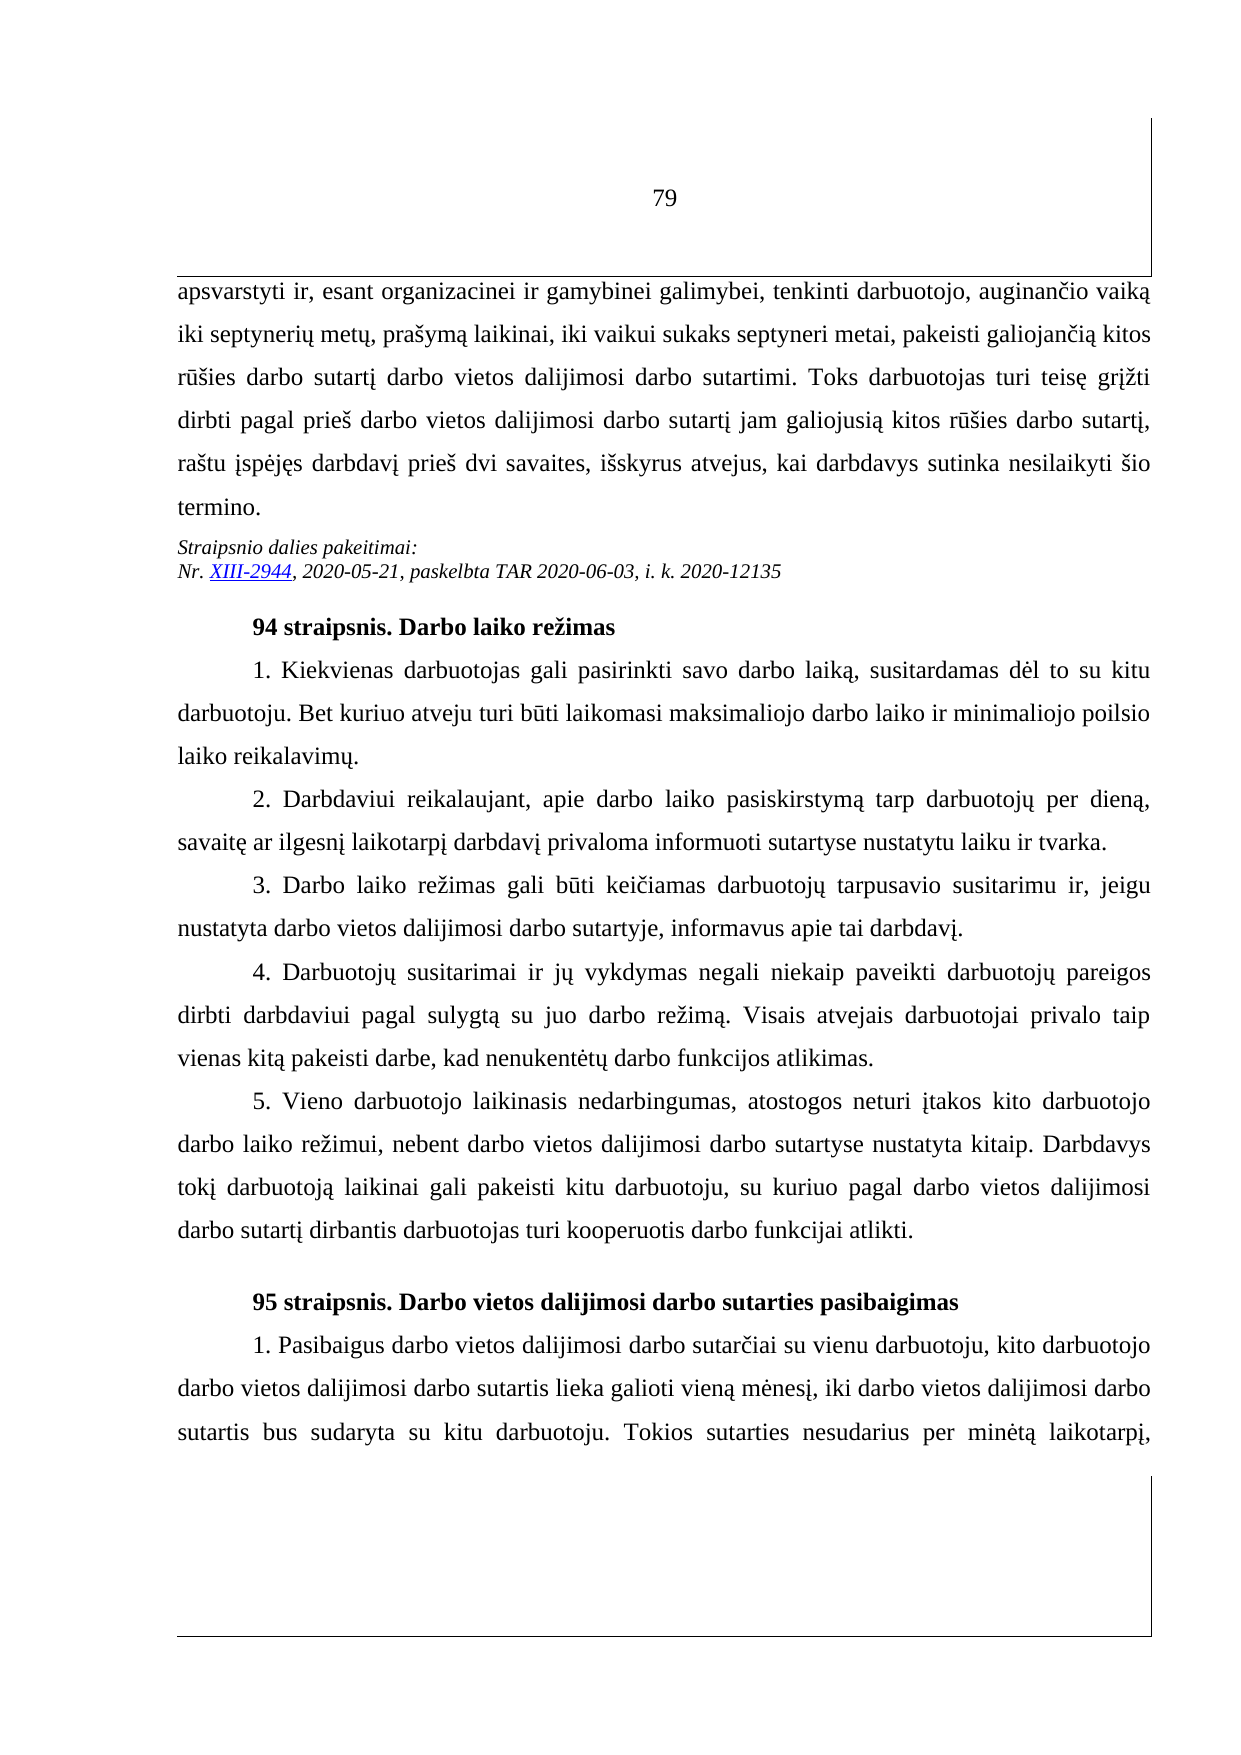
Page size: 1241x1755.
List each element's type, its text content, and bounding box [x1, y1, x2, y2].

text 3. Darbo laiko režimas gali būti keičiamas darbuotojų tarpusavio susitarimu ir, jeigu nustatyta darbo vietos dalijimosi darbo sutartyje, informavus apie tai darbdavį. [177, 870, 1152, 942]
text Nr. XIII-2944, 2020-05-21, paskelbta TAR 2020-06-03, i. k. 2020-12135 [177, 559, 1152, 583]
text 1. Kiekvienas darbuotojas gali pasirinkti savo darbo laiką, susitardamas dėl to su kitu darbuotoju. Bet kuriuo atveju turi būti laikomasi maksimaliojo darbo laiko ir minimaliojo poilsio laiko reikalavimų. [177, 655, 1152, 770]
text 5. Vieno darbuotojo laikinasis nedarbingumas, atostogos neturi įtakos kito darbuotojo darbo laiko režimui, nebent darbo vietos dalijimosi darbo sutartyse nustatyta kitaip. Darbdavys tokį darbuotoją laikinai gali pakeisti kitu darbuotoju, su kuriuo pagal darbo vietos dalijimosi darbo sutartį dirbantis darbuotojas turi kooperuotis darbo funkcijai atlikti. [177, 1086, 1152, 1244]
subtitle 95 straipsnis. Darbo vietos dalijimosi darbo sutarties pasibaigimas [177, 1287, 1152, 1316]
text 1. Pasibaigus darbo vietos dalijimosi darbo sutarčiai su vienu darbuotoju, kito darbuotojo darbo vietos dalijimosi darbo sutartis lieka galioti vieną mėnesį, iki darbo vietos dalijimosi darbo sutartis bus sudaryta su kitu darbuotoju. Tokios sutarties nesudarius per minėtą laikotarpį, [177, 1330, 1152, 1445]
text 2. Darbdaviui reikalaujant, apie darbo laiko pasiskirstymą tarp darbuotojų per dieną, savaitę ar ilgesnį laikotarpį darbdavį privaloma informuoti sutartyse nustatytu laiku ir tvarka. [177, 784, 1152, 856]
subtitle 94 straipsnis. Darbo laiko režimas [177, 612, 1152, 640]
text apsvarstyti ir, esant organizacinei ir gamybinei galimybei, tenkinti darbuotojo, auginančio vaiką iki septynerių metų, prašymą laikinai, iki vaikui sukaks septyneri metai, pakeisti galiojančią kitos rūšies darbo sutartį darbo vietos dalijimosi darbo sutartimi. Toks darbuotojas turi teisę grįžti dirbti pagal prieš darbo vietos dalijimosi darbo sutartį jam galiojusią kitos rūšies darbo sutartį, raštu įspėjęs darbdavį prieš dvi savaites, išskyrus atvejus, kai darbdavys sutinka nesilaikyti šio termino. [177, 276, 1152, 520]
text 4. Darbuotojų susitarimai ir jų vykdymas negali niekaip paveikti darbuotojų pareigos dirbti darbdaviui pagal sulygtą su juo darbo režimą. Visais atvejais darbuotojai privalo taip vienas kitą pakeisti darbe, kad nenukentėtų darbo funkcijos atlikimas. [177, 957, 1152, 1072]
text Straipsnio dalies pakeitimai: [177, 535, 1152, 559]
